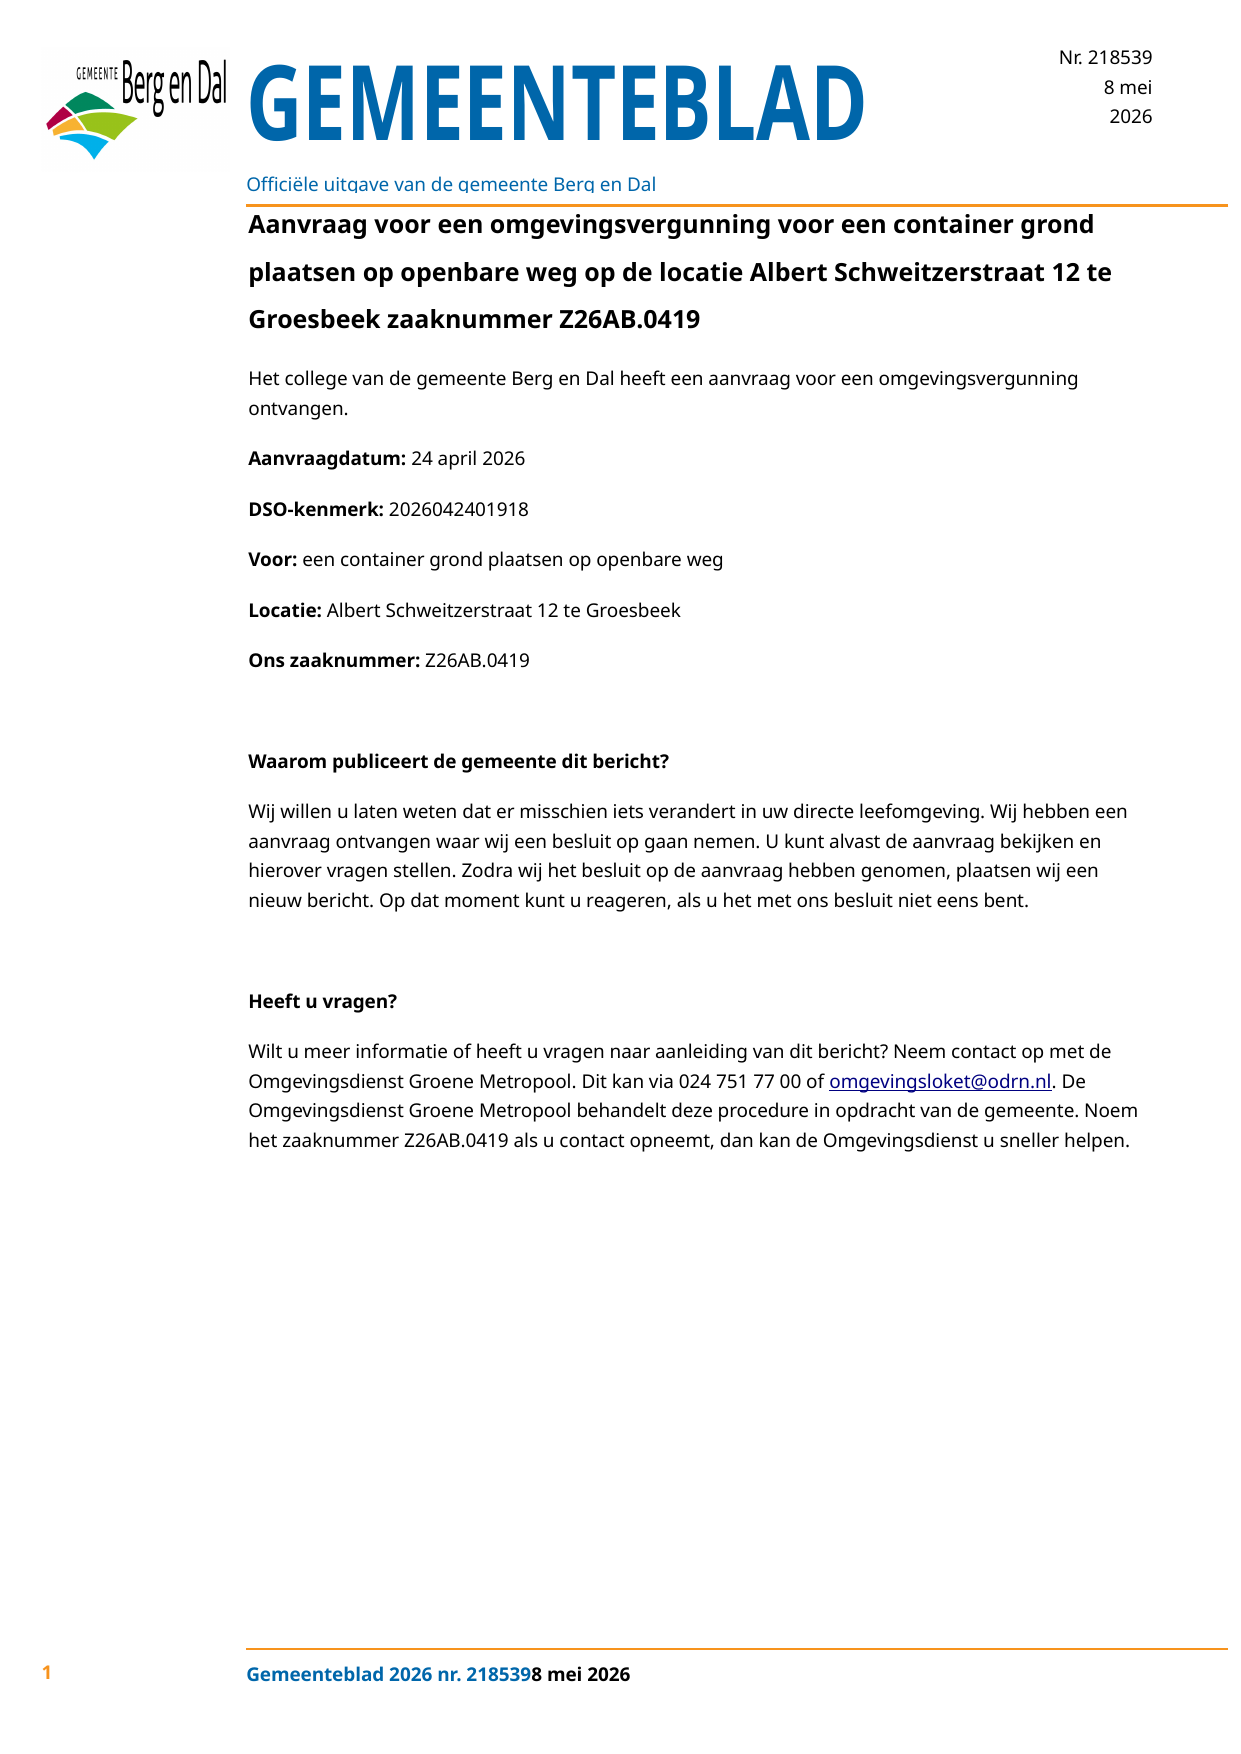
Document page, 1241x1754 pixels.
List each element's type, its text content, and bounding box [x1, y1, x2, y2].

text DSO-kenmerk: 2026042401918 [248, 496, 1152, 522]
text Wij willen u laten weten dat er misschien iets verandert in uw directe leefomgeving. Wij hebben een aanvraag ontvangen waar wij een besluit op gaan nemen. U kunt alvast de aanvraag bekijken en hierover vragen stellen. Zodra wij het besluit op de aanvraag hebben genomen, plaatsen wij een nieuw bericht. Op dat moment kunt u reageren, als u het met ons besluit niet eens bent. [248, 798, 1152, 913]
text Ons zaaknummer: Z26AB.0419 [248, 647, 1152, 673]
text Waarom publiceert de gemeente dit bericht? [248, 748, 1152, 774]
text Heeft u vragen? [248, 988, 1152, 1014]
picture [41, 47, 231, 172]
text Het college van de gemeente Berg en Dal heeft een aanvraag voor een omgevingsvergunning ontvangen. [248, 366, 1152, 421]
text Wilt u meer informatie of heeft u vragen naar aanleiding van dit bericht? Neem contact op met de Omgevingsdienst Groene Metropool. Dit kan via 024 751 77 00 of omgevingsloket@odrn.nl. De Omgevingsdienst Groene Metropool behandelt deze procedure in opdracht van de gemeente. Noem het zaaknummer Z26AB.0419 als u contact opneemt, dan kan de Omgevingsdienst u sneller helpen. [248, 1038, 1152, 1153]
text Voor: een container grond plaatsen op openbare weg [248, 546, 1152, 572]
text Locatie: Albert Schweitzerstraat 12 te Groesbeek [248, 597, 1152, 622]
text Aanvraag voor een omgevingsvergunning voor een container grond plaatsen op openbare weg op de locatie Albert Schweitzerstraat 12 te Groesbeek zaaknummer Z26AB.0419 [248, 207, 1152, 336]
text Aanvraagdatum: 24 april 2026 [248, 446, 1152, 471]
